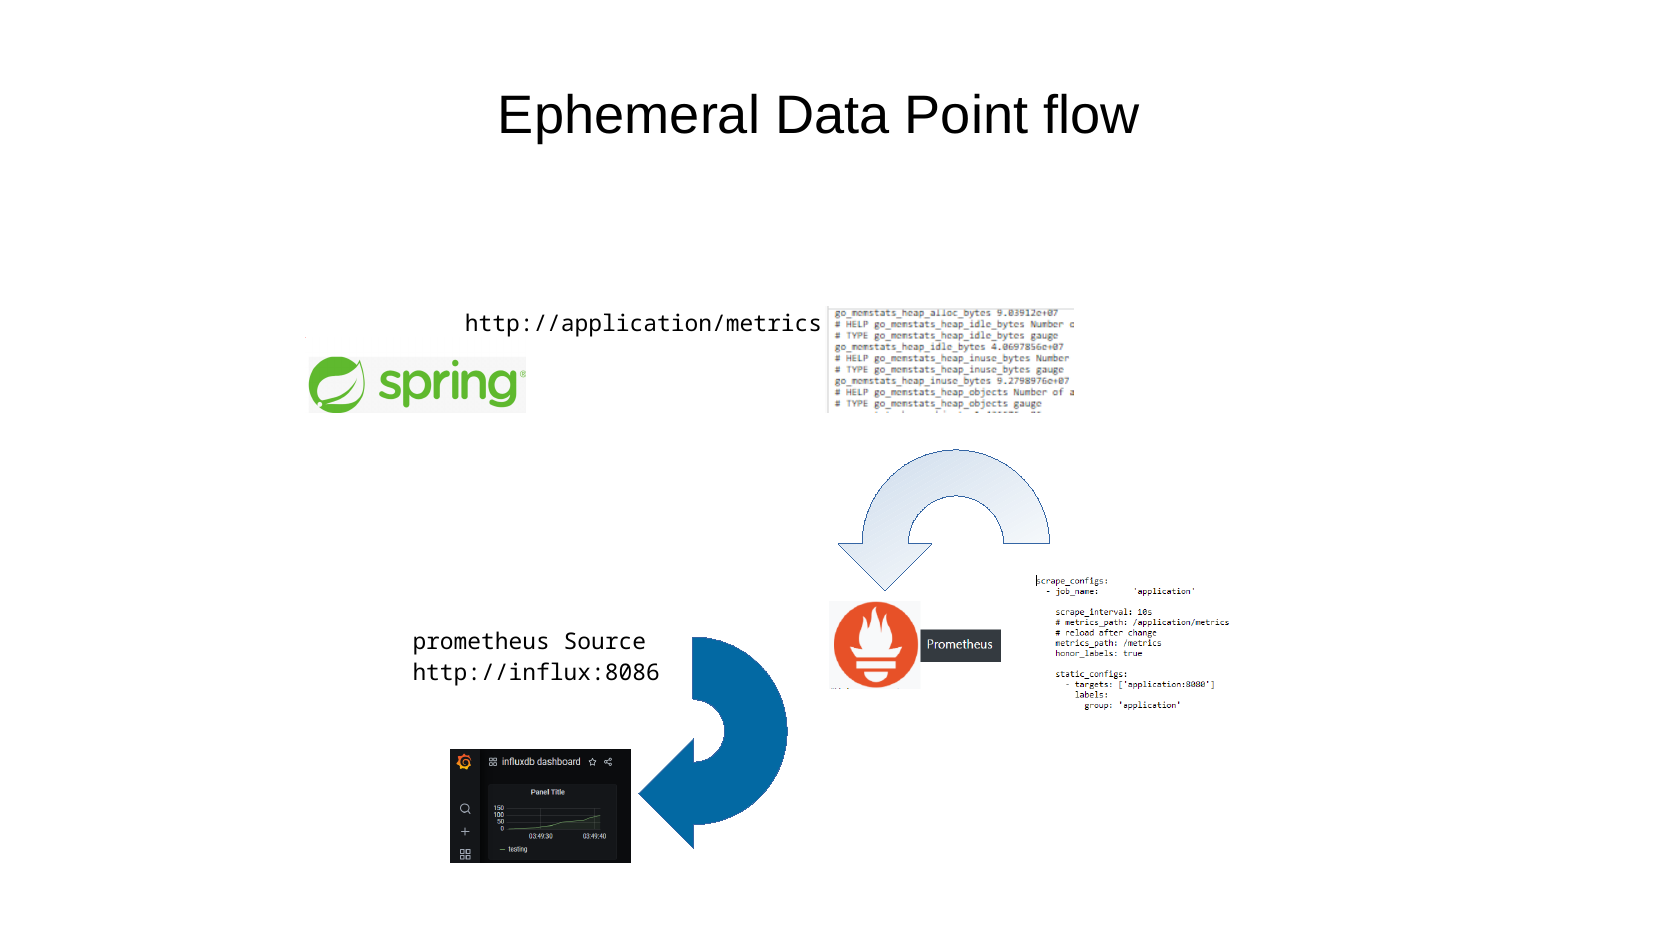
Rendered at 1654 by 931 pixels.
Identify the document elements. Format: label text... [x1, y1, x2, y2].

text_box http://application/metrics [450, 300, 901, 357]
text_box [838, 449, 1050, 591]
title Ephemeral Data Point flow [82, 37, 1571, 193]
text_box [638, 637, 788, 849]
picture [450, 749, 631, 863]
text_box prometheus Source http://influx:8086 [412, 600, 676, 713]
picture [825, 306, 1074, 413]
picture [825, 599, 1013, 694]
picture [305, 337, 526, 413]
picture [1033, 575, 1238, 713]
